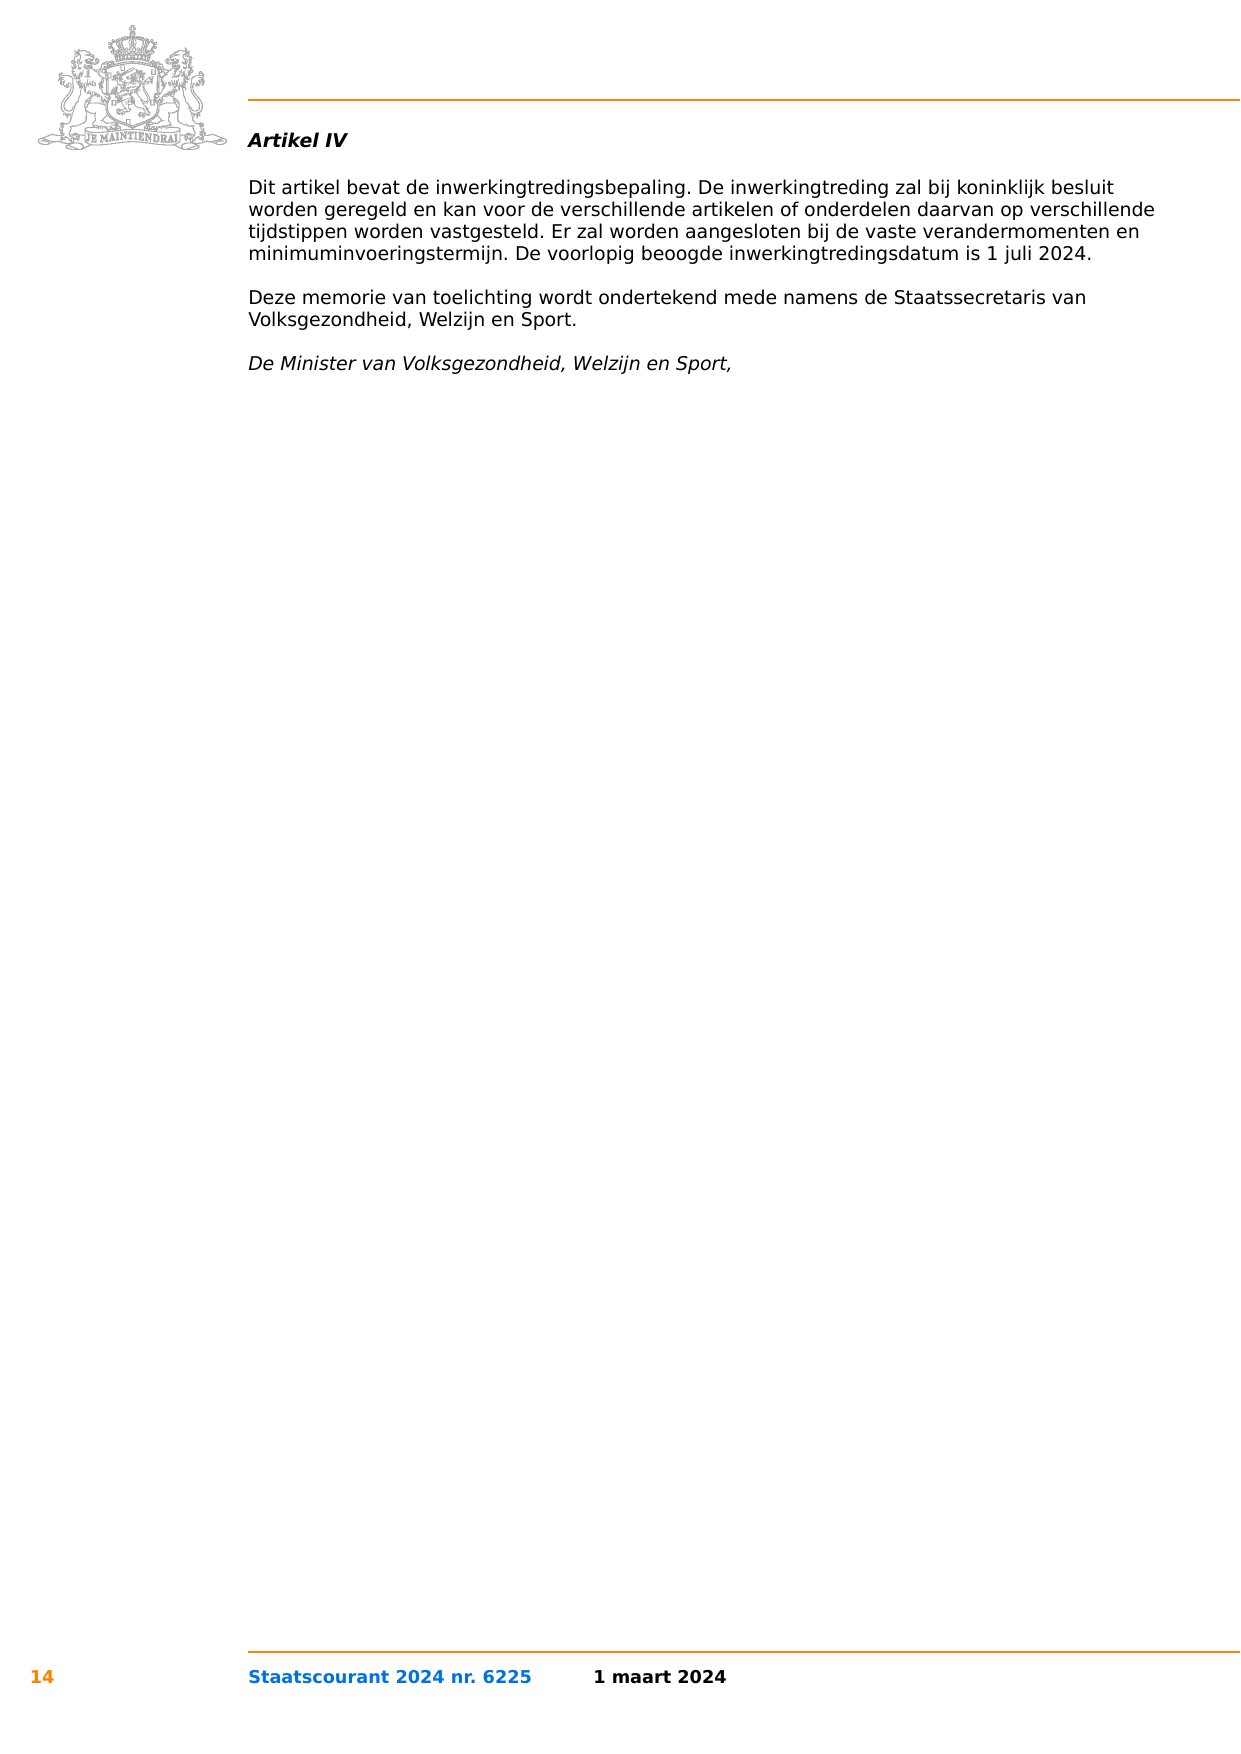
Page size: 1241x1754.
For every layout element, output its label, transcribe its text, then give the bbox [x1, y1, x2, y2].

picture [38, 25, 227, 150]
text Dit artikel bevat de inwerkingtredingsbepaling. De inwerkingtreding zal bij koninklijk besluit worden geregeld en kan voor de verschillende artikelen of onderdelen daarvan op verschillende tijdstippen worden vastgesteld. Er zal worden aangesloten bij de vaste verandermomenten en minimuminvoeringstermijn. De voorlopig beoogde inwerkingtredingsdatum is 1 juli 2024. [248, 177, 1163, 265]
text De Minister van Volksgezondheid, Welzijn en Sport, [248, 352, 1163, 374]
text Deze memorie van toelichting wordt ondertekend mede namens de Staatssecretaris van Volksgezondheid, Welzijn en Sport. [248, 287, 1163, 331]
subtitle Artikel IV [248, 130, 1163, 152]
